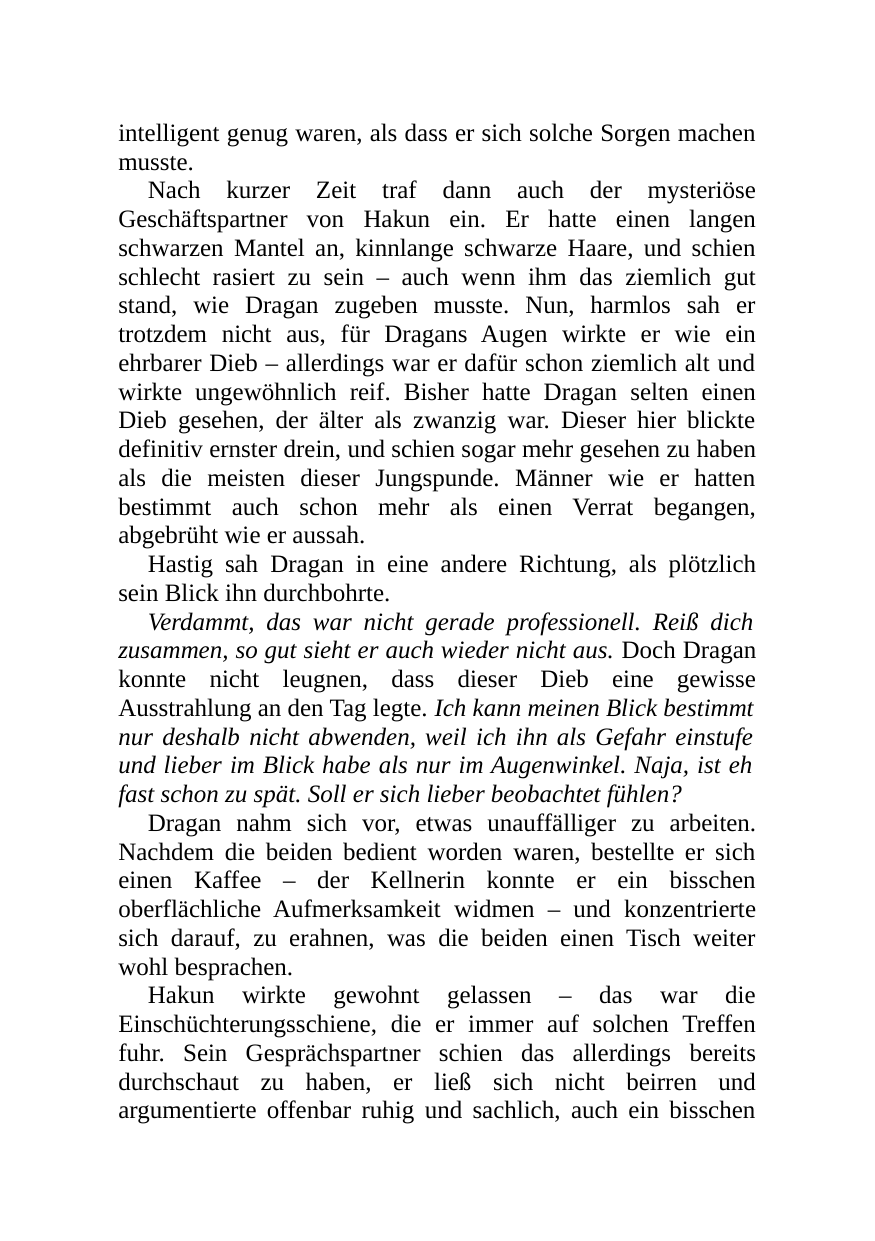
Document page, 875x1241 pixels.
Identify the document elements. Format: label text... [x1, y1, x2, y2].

text Dragan nahm sich vor, etwas unauffälliger zu arbeiten. Nachdem die beiden bedient worden waren, bestellte er sich einen Kaffee – der Kellnerin konnte er ein bisschen oberflächliche Aufmerksamkeit widmen – und konzentrierte sich darauf, zu erahnen, was die beiden einen Tisch weiter wohl besprachen. [118, 808, 756, 981]
text Verdammt, das war nicht gerade professionell. Reiß dich zusammen, so gut sieht er auch wieder nicht aus. Doch Dragan konnte nicht leugnen, dass dieser Dieb eine gewisse Ausstrahlung an den Tag legte. Ich kann meinen Blick bestimmt nur deshalb nicht abwenden, weil ich ihn als Gefahr einstufe und lieber im Blick habe als nur im Augenwinkel. Naja, ist eh fast schon zu spät. Soll er sich lieber beobachtet fühlen? [118, 607, 756, 808]
text Nach kurzer Zeit traf dann auch der mysteriöse Geschäftspartner von Hakun ein. Er hatte einen langen schwarzen Mantel an, kinnlange schwarze Haare, und schien schlecht rasiert zu sein – auch wenn ihm das ziemlich gut stand, wie Dragan zugeben musste. Nun, harmlos sah er trotzdem nicht aus, für Dragans Augen wirkte er wie ein ehrbarer Dieb – allerdings war er dafür schon ziemlich alt und wirkte ungewöhnlich reif. Bisher hatte Dragan selten einen Dieb gesehen, der älter als zwanzig war. Dieser hier blickte definitiv ernster drein, und schien sogar mehr gesehen zu haben als die meisten dieser Jungspunde. Männer wie er hatten bestimmt auch schon mehr als einen Verrat begangen, abgebrüht wie er aussah. [118, 176, 756, 549]
text intelligent genug waren, als dass er sich solche Sorgen machen musste. [118, 118, 756, 176]
text Hakun wirkte gewohnt gelassen – das war die Einschüchterungsschiene, die er immer auf solchen Treffen fuhr. Sein Gesprächspartner schien das allerdings bereits durchschaut zu haben, er ließ sich nicht beirren und argumentierte offenbar ruhig und sachlich, auch ein bisschen [118, 981, 756, 1124]
text Hastig sah Dragan in eine andere Richtung, als plötzlich sein Blick ihn durchbohrte. [118, 549, 756, 607]
